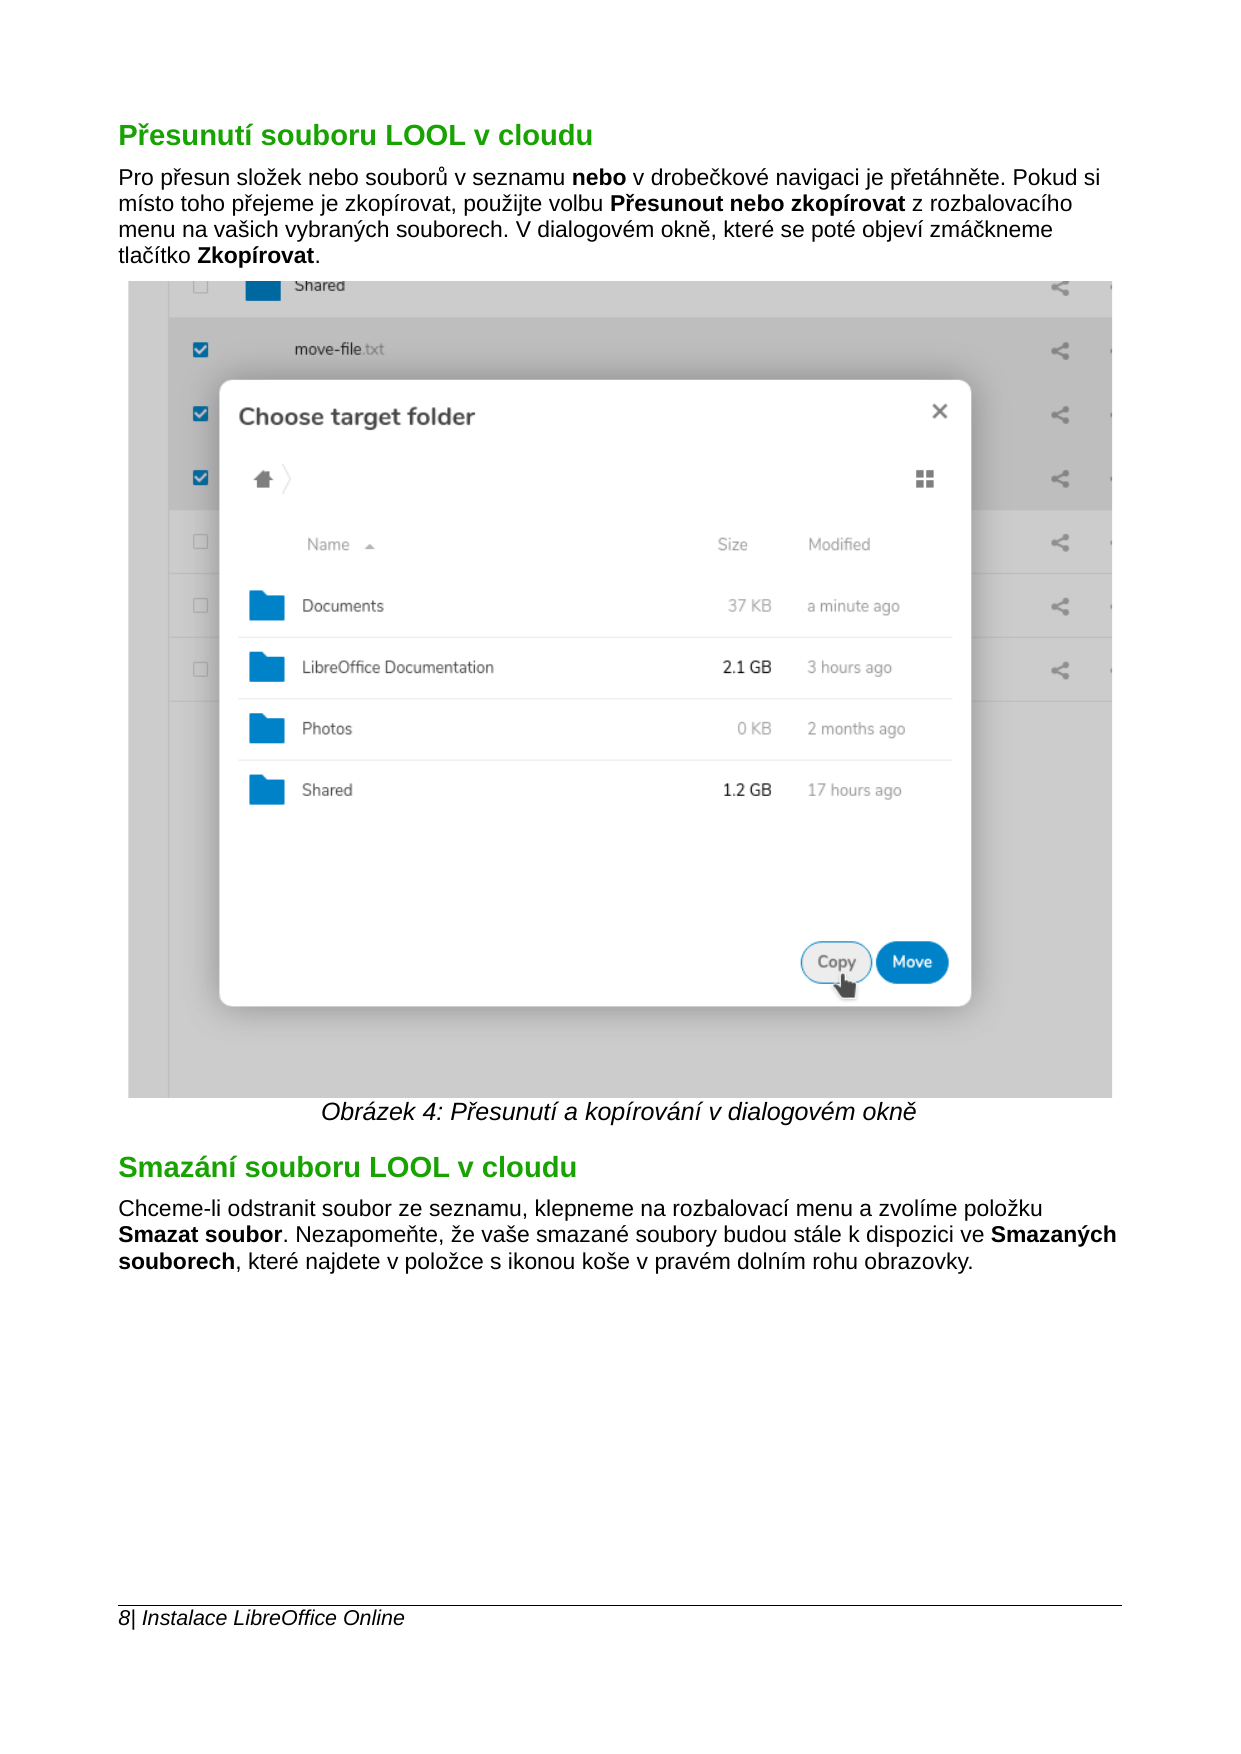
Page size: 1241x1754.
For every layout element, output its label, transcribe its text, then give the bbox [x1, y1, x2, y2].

picture [128, 281, 1113, 1098]
text Chceme-li odstranit soubor ze seznamu, klepneme na rozbalovací menu a zvolíme položku Smazat soubor. Nezapomeňte, že vaše smazané soubory budou stále k dispozici ve Smazaných souborech, které najdete v položce s ikonou koše v pravém dolním rohu obrazovky. [118, 1195, 1122, 1274]
text Pro přesun složek nebo souborů v seznamu nebo v drobečkové navigaci je přetáhněte. Pokud si místo toho přejeme je zkopírovat, použijte volbu Přesunout nebo zkopírovat z rozbalovacího menu na vašich vybraných souborech. V dialogovém okně, které se poté objeví zmáčkneme tlačítko Zkopírovat. [118, 163, 1122, 269]
subtitle Smazání souboru LOOL v cloudu [118, 1150, 1122, 1183]
text Obrázek 4: Přesunutí a kopírování v dialogovém okně [118, 1098, 1122, 1126]
subtitle Přesunutí souboru LOOL v cloudu [118, 118, 1122, 152]
